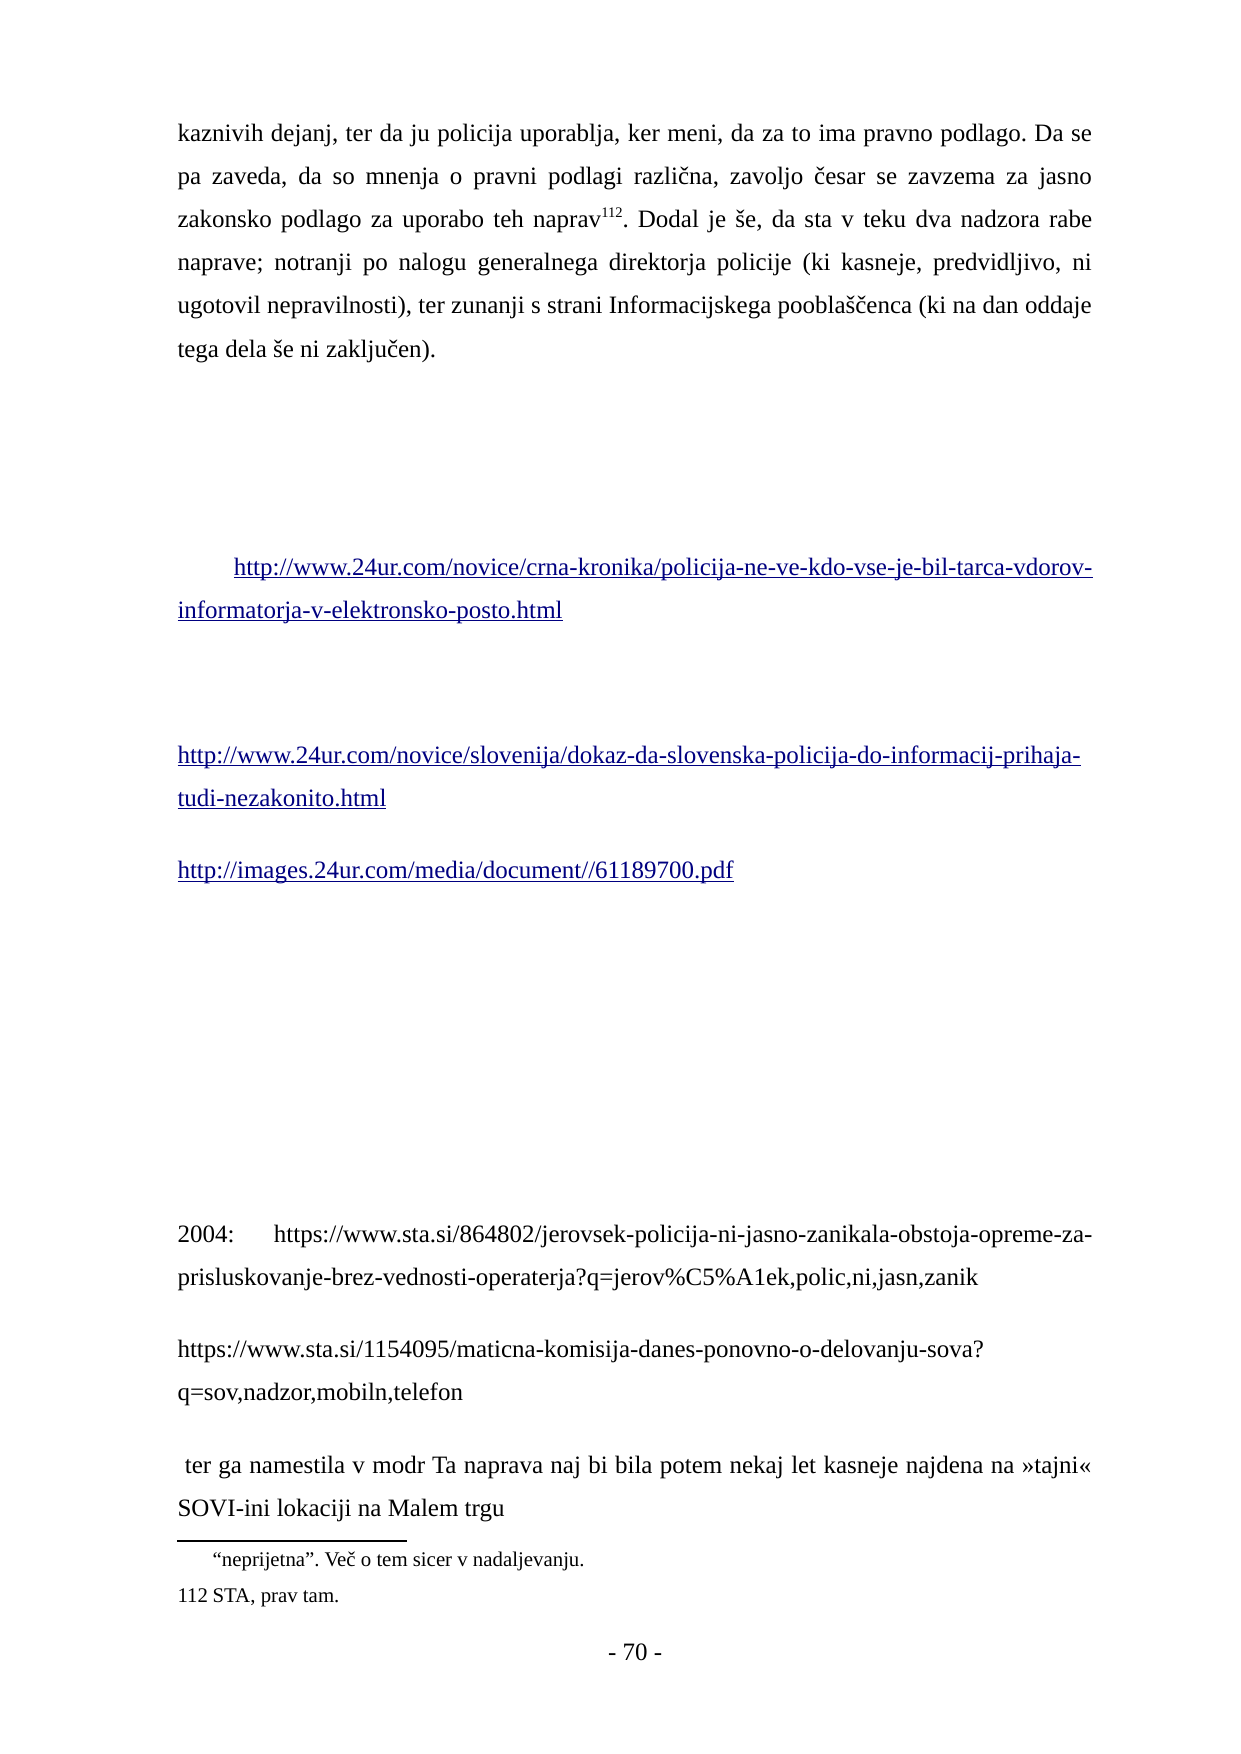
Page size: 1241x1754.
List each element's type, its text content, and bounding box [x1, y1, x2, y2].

text http://www.24ur.com/novice/slovenija/dokaz-da-slovenska-policija-do-informacij-prihaja-tudi-nezakonito.html [177, 740, 1093, 812]
text http://www.24ur.com/novice/crna-kronika/policija-ne-ve-kdo-vse-je-bil-tarca-vdorov-informatorja-v-elektronsko-posto.html [177, 552, 1093, 623]
text 2004: https://www.sta.si/864802/jerovsek-policija-ni-jasno-zanikala-obstoja-opreme-za-prisluskovanje-brez-vednosti-operaterja?q=jerov%C5%A1ek,polic,ni,jasn,zanik [177, 1219, 1093, 1291]
text http://images.24ur.com/media/document//61189700.pdf [177, 856, 1093, 884]
text STA, prav tam. [177, 1583, 1093, 1607]
text ter ga namestila v modr Ta naprava naj bi bila potem nekaj let kasneje najdena na »tajni« SOVI-ini lokaciji na Malem trgu [177, 1450, 1093, 1522]
text kaznivih dejanj, ter da ju policija uporablja, ker meni, da za to ima pravno podlago. Da se pa zaveda, da so mnenja o pravni podlagi različna, zavoljo česar se zavzema za jasno zakonsko podlago za uporabo teh naprav. Dodal je še, da sta v teku dva nadzora rabe naprave; notranji po nalogu generalnega direktorja policije (ki kasneje, predvidljivo, ni ugotovil nepravilnosti), ter zunanji s strani Informacijskega pooblaščenca (ki na dan oddaje tega dela še ni zaključen). [177, 118, 1093, 362]
text “neprijetna”. Več o tem sicer v nadaljevanju. [177, 1547, 1093, 1571]
text https://www.sta.si/1154095/maticna-komisija-danes-ponovno-o-delovanju-sova?q=sov,nadzor,mobiln,telefon [177, 1334, 1093, 1406]
